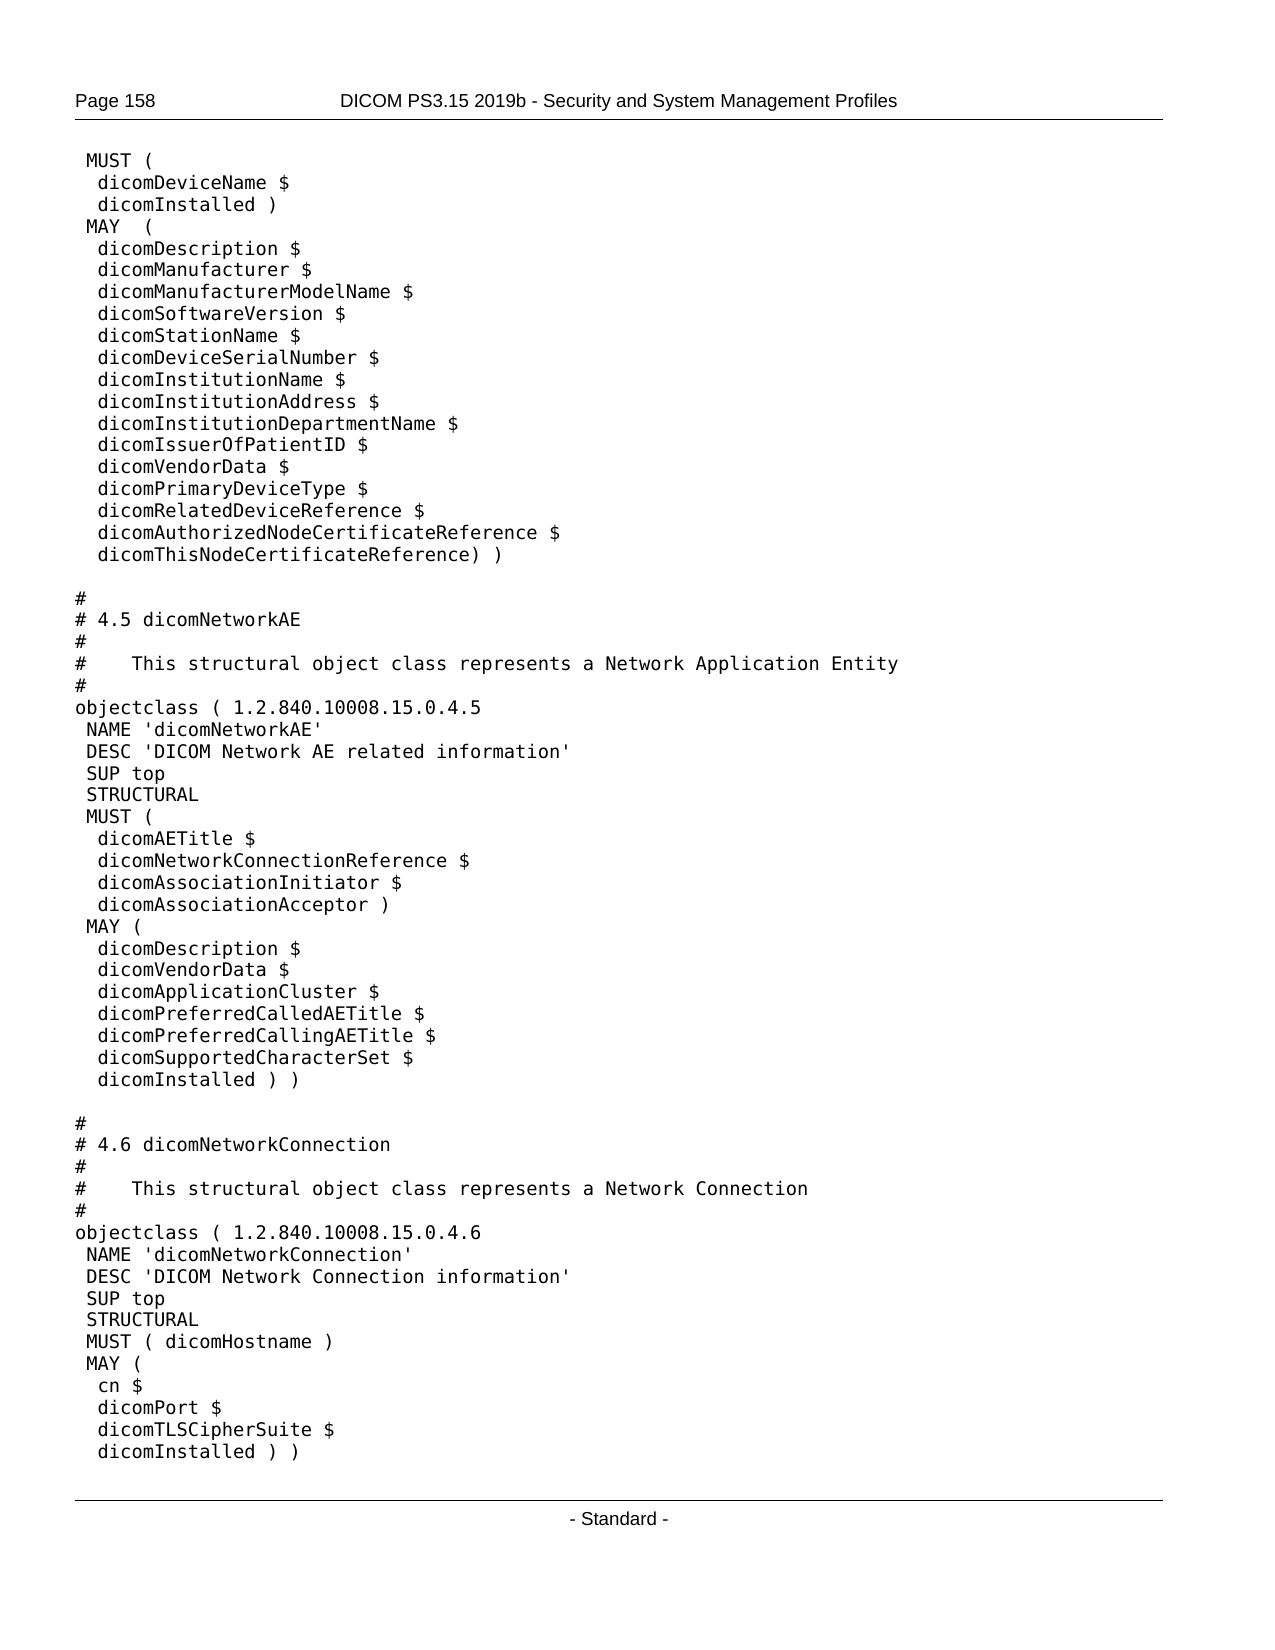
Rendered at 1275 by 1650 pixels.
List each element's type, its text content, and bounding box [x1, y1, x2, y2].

text MUST ( dicomDeviceName $ dicomInstalled ) MAY ( dicomDescription $ dicomManufacturer $ dicomManufacturerModelName $ dicomSoftwareVersion $ dicomStationName $ dicomDeviceSerialNumber $ dicomInstitutionName $ dicomInstitutionAddress $ dicomInstitutionDepartmentName $ dicomIssuerOfPatientID $ dicomVendorData $ dicomPrimaryDeviceType $ dicomRelatedDeviceReference $ dicomAuthorizedNodeCertificateReference $ dicomThisNodeCertificateReference) ) # # 4.5 dicomNetworkAE # # This structural object class represents a Network Application Entity # objectclass ( 1.2.840.10008.15.0.4.5 NAME 'dicomNetworkAE' DESC 'DICOM Network AE related information' SUP top STRUCTURAL MUST ( dicomAETitle $ dicomNetworkConnectionReference $ dicomAssociationInitiator $ dicomAssociationAcceptor ) MAY ( dicomDescription $ dicomVendorData $ dicomApplicationCluster $ dicomPreferredCalledAETitle $ dicomPreferredCallingAETitle $ dicomSupportedCharacterSet $ dicomInstalled ) ) # # 4.6 dicomNetworkConnection # # This structural object class represents a Network Connection # objectclass ( 1.2.840.10008.15.0.4.6 NAME 'dicomNetworkConnection' DESC 'DICOM Network Connection information' SUP top STRUCTURAL MUST ( dicomHostname ) MAY ( cn $ dicomPort $ dicomTLSCipherSuite $ dicomInstalled ) ) [75, 150, 1162, 1484]
